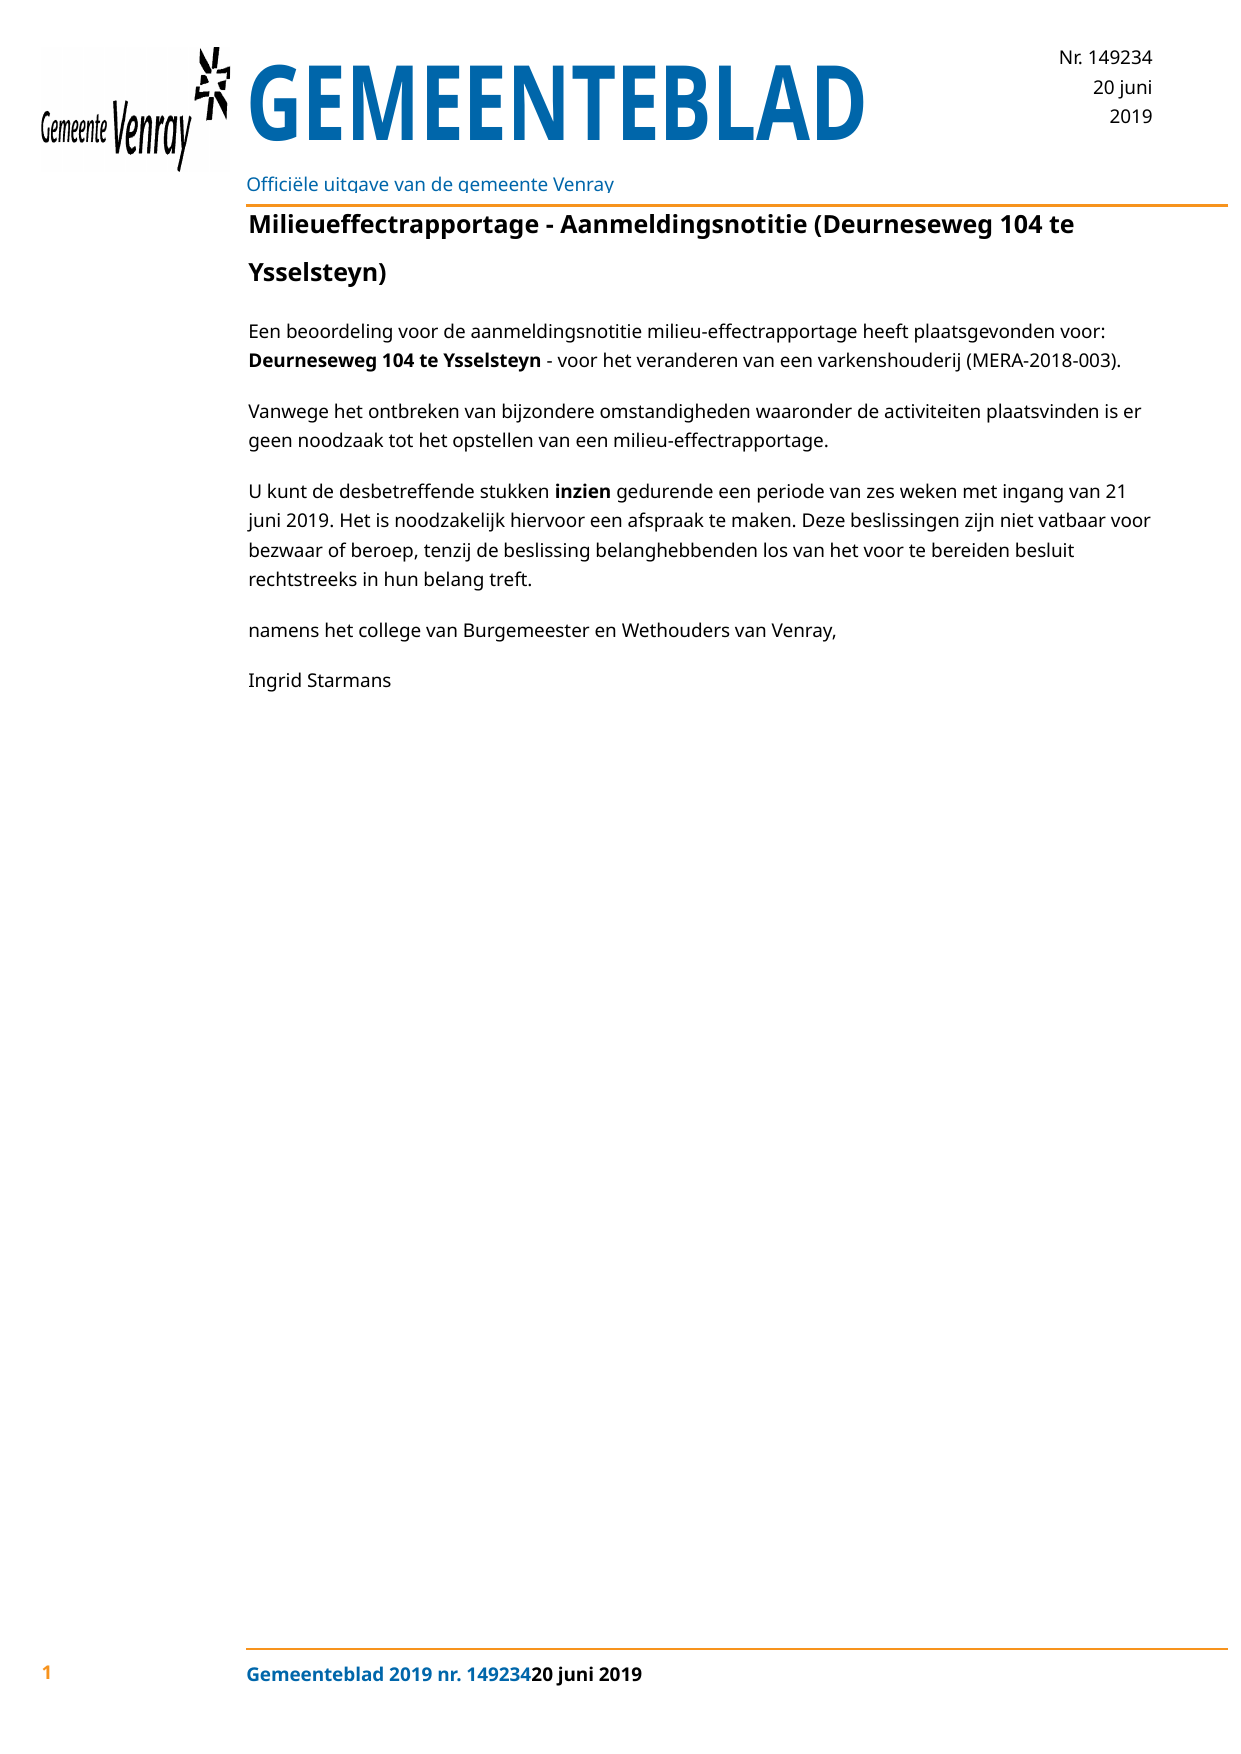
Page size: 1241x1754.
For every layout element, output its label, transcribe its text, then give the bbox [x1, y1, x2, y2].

text namens het college van Burgemeester en Wethouders van Venray, [248, 617, 1152, 643]
text Een beoordeling voor de aanmeldingsnotitie milieu-effectrapportage heeft plaatsgevonden voor: Deurneseweg 104 te Ysselsteyn - voor het veranderen van een varkenshouderij (MERA-2018-003). [248, 318, 1152, 373]
text Ingrid Starmans [248, 667, 1152, 693]
text Milieueffectrapportage - Aanmeldingsnotitie (Deurneseweg 104 te Ysselsteyn) [248, 207, 1152, 288]
text Vanwege het ontbreken van bijzondere omstandigheden waaronder de activiteiten plaatsvinden is er geen noodzaak tot het opstellen van een milieu-effectrapportage. [248, 398, 1152, 453]
picture [41, 47, 231, 172]
text U kunt de desbetreffende stukken inzien gedurende een periode van zes weken met ingang van 21 juni 2019. Het is noodzakelijk hiervoor een afspraak te maken. Deze beslissingen zijn niet vatbaar voor bezwaar of beroep, tenzij de beslissing belanghebbenden los van het voor te bereiden besluit rechtstreeks in hun belang treft. [248, 478, 1152, 592]
